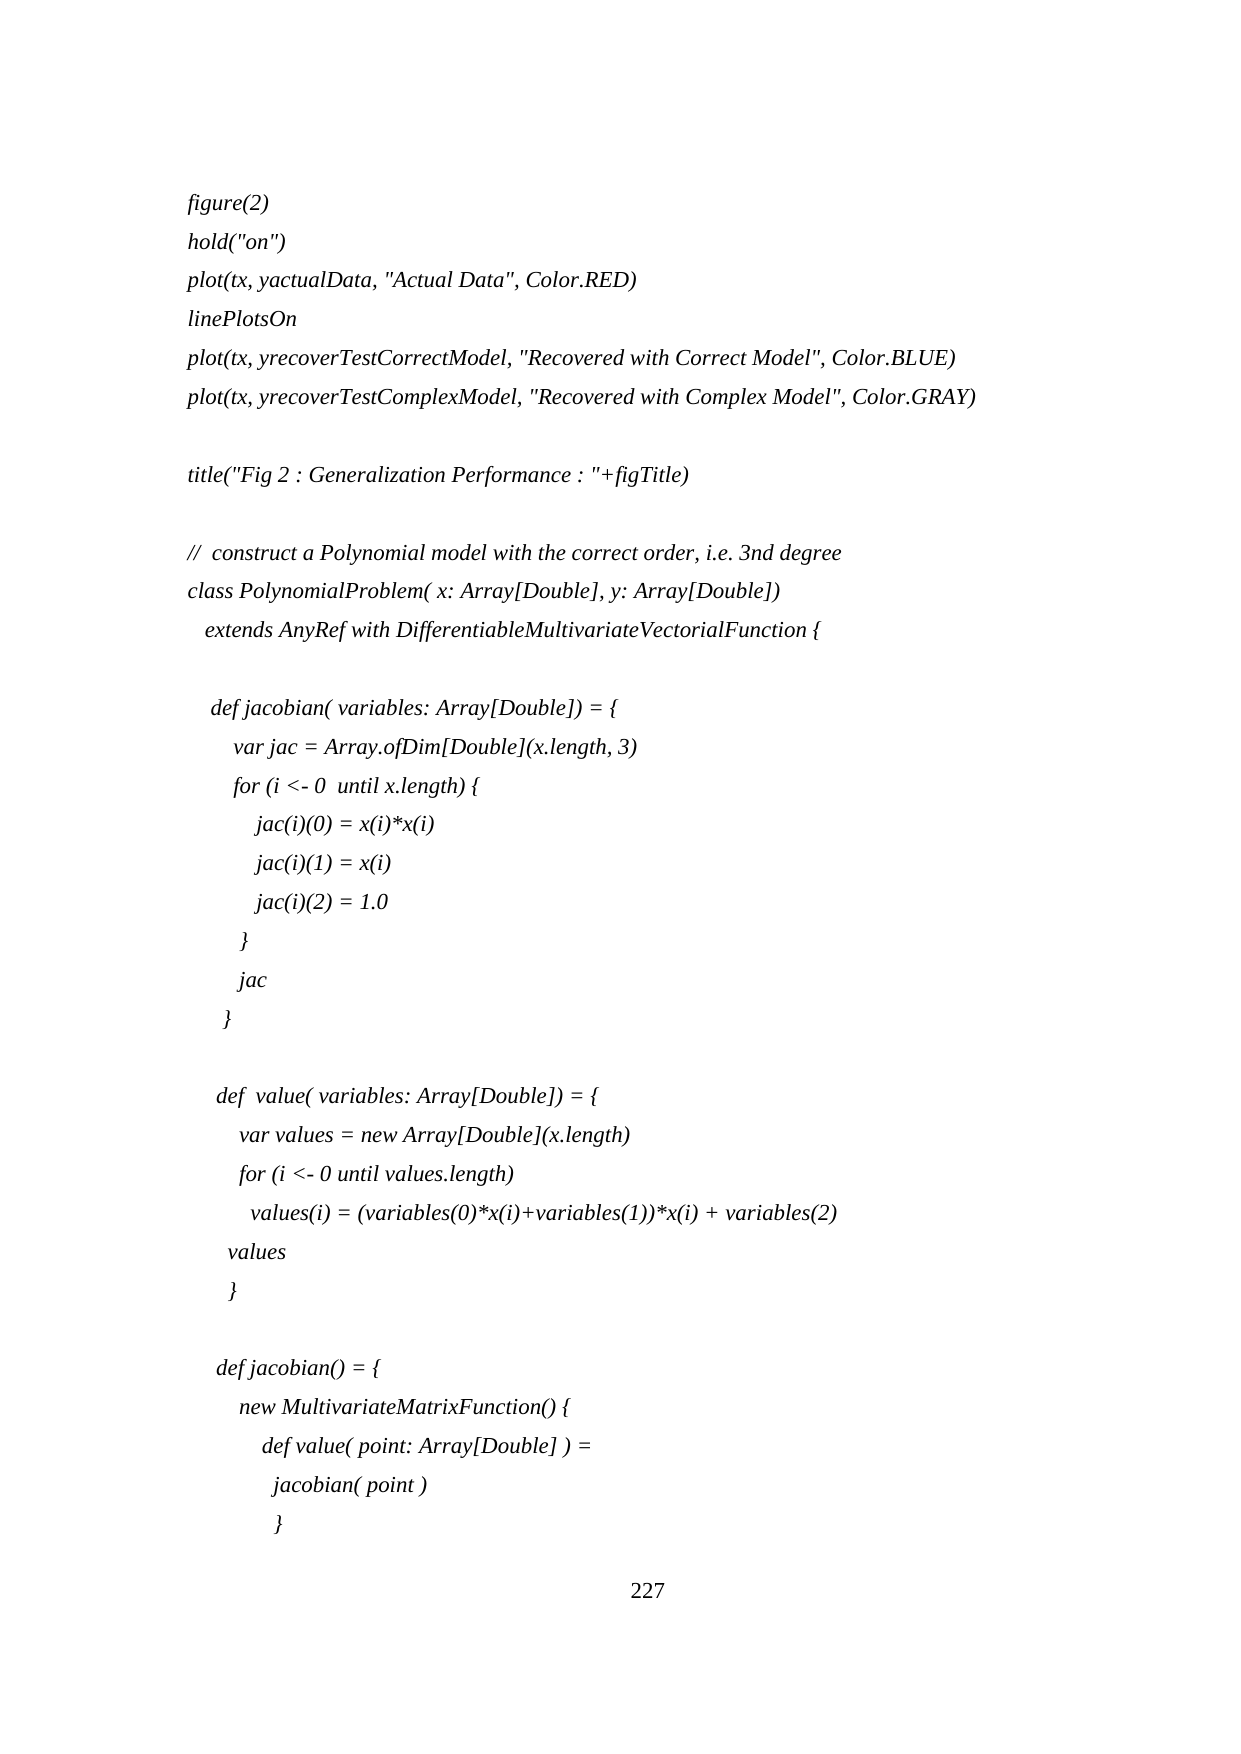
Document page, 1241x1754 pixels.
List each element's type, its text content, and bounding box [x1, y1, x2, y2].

text // construct a Polynomial model with the correct order, i.e. 3nd degree [187, 538, 1108, 565]
text title("Fig 2 : Generalization Performance : "+figTitle) [187, 461, 1108, 487]
text figure(2) [187, 189, 1108, 215]
text } [187, 1510, 1108, 1536]
text linePlotsOn [187, 305, 1108, 332]
text values [187, 1238, 1108, 1264]
text def value( variables: Array[Double]) = { [187, 1082, 1108, 1109]
text } [187, 1005, 1108, 1031]
text jac(i)(2) = 1.0 [187, 888, 1108, 914]
text hold("on") [187, 228, 1108, 254]
text plot(tx, yrecoverTestComplexModel, "Recovered with Complex Model", Color.GRAY) [187, 383, 1108, 409]
text jacobian( point ) [187, 1471, 1108, 1497]
text def jacobian( variables: Array[Double]) = { [187, 694, 1108, 720]
text def value( point: Array[Double] ) = [187, 1432, 1108, 1458]
text jac [187, 966, 1108, 992]
text jac(i)(0) = x(i)*x(i) [187, 811, 1108, 837]
text new MultivariateMatrixFunction() { [187, 1393, 1108, 1420]
text extends AnyRef with DifferentiableMultivariateVectorialFunction { [187, 616, 1108, 643]
text var values = new Array[Double](x.length) [187, 1121, 1108, 1148]
text def jacobian() = { [187, 1354, 1108, 1381]
text } [187, 1277, 1108, 1303]
text var jac = Array.ofDim[Double](x.length, 3) [187, 733, 1108, 759]
text plot(tx, yrecoverTestCorrectModel, "Recovered with Correct Model", Color.BLUE) [187, 344, 1108, 371]
text class PolynomialProblem( x: Array[Double], y: Array[Double]) [187, 577, 1108, 604]
text for (i <- 0 until values.length) [187, 1160, 1108, 1187]
text values(i) = (variables(0)*x(i)+variables(1))*x(i) + variables(2) [187, 1199, 1108, 1225]
text for (i <- 0 until x.length) { [187, 772, 1108, 798]
text jac(i)(1) = x(i) [187, 849, 1108, 876]
text plot(tx, yactualData, "Actual Data", Color.RED) [187, 267, 1108, 293]
text } [187, 927, 1108, 953]
